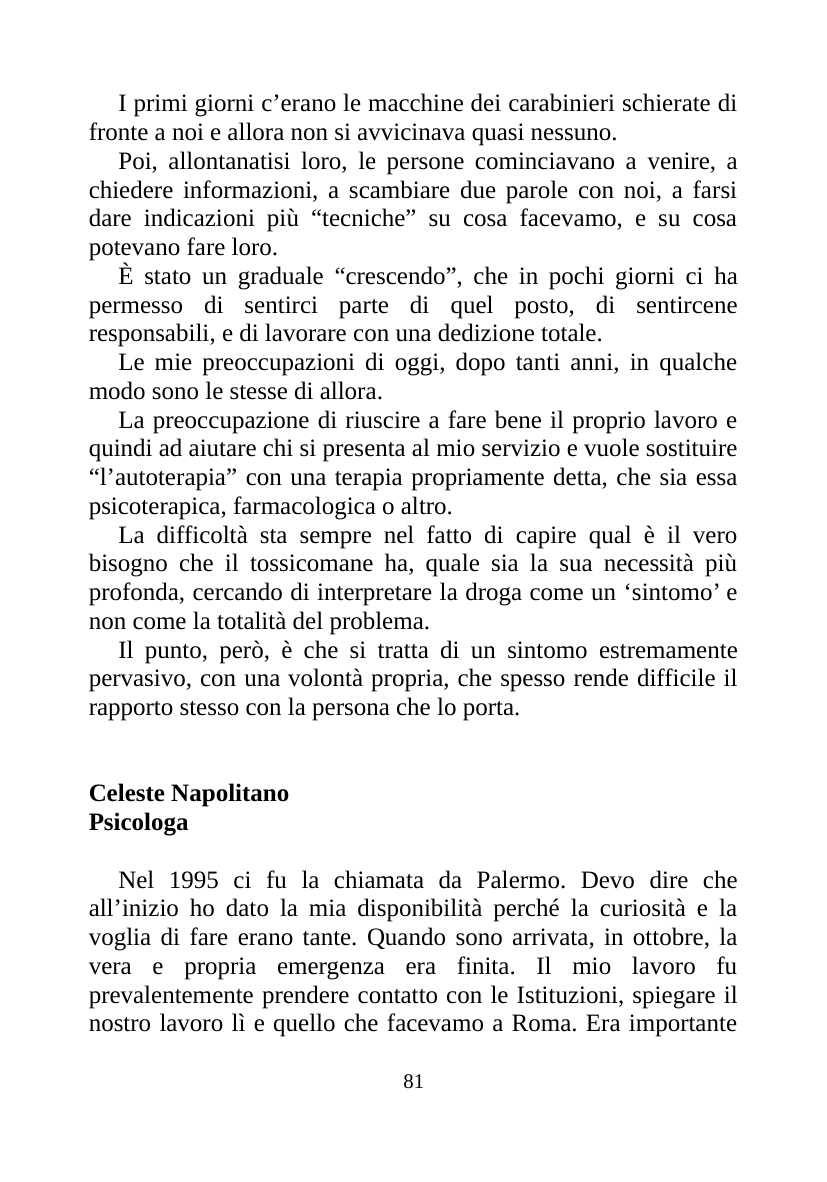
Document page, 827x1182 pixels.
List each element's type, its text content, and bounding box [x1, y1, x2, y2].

text Nel 1995 ci fu la chiamata da Palermo. Devo dire che all’inizio ho dato la mia disponibilità perché la curiosità e la voglia di fare erano tante. Quando sono arrivata, in ottobre, la vera e propria emergenza era finita. Il mio lavoro fu prevalentemente prendere contatto con le Istituzioni, spiegare il nostro lavoro lì e quello che facevamo a Roma. Era importante [88, 865, 738, 1037]
text I primi giorni c’erano le macchine dei carabinieri schierate di fronte a noi e allora non si avvicinava quasi nessuno. [88, 88, 738, 146]
text È stato un graduale “crescendo”, che in pochi giorni ci ha permesso di sentirci parte di quel posto, di sentircene responsabili, e di lavorare con una dedizione totale. [88, 261, 738, 347]
text Le mie preoccupazioni di oggi, dopo tanti anni, in qualche modo sono le stesse di allora. [88, 347, 738, 405]
text Il punto, però, è che si tratta di un sintomo estremamente pervasivo, con una volontà propria, che spesso rende difficile il rapporto stesso con la persona che lo porta. [88, 635, 738, 721]
text Poi, allontanatisi loro, le persone cominciavano a venire, a chiedere informazioni, a scambiare due parole con noi, a farsi dare indicazioni più “tecniche” su cosa facevamo, e su cosa potevano fare loro. [88, 146, 738, 261]
text La preoccupazione di riuscire a fare bene il proprio lavoro e quindi ad aiutare chi si presenta al mio servizio e vuole sostituire “l’autoterapia” con una terapia propriamente detta, che sia essa psicoterapica, farmacologica o altro. [88, 405, 738, 520]
subtitle Psicologa [88, 807, 738, 836]
text La difficoltà sta sempre nel fatto di capire qual è il vero bisogno che il tossicomane ha, quale sia la sua necessità più profonda, cercando di interpretare la droga come un ‘sintomo’ e non come la totalità del problema. [88, 520, 738, 635]
subtitle Celeste Napolitano [88, 778, 738, 807]
